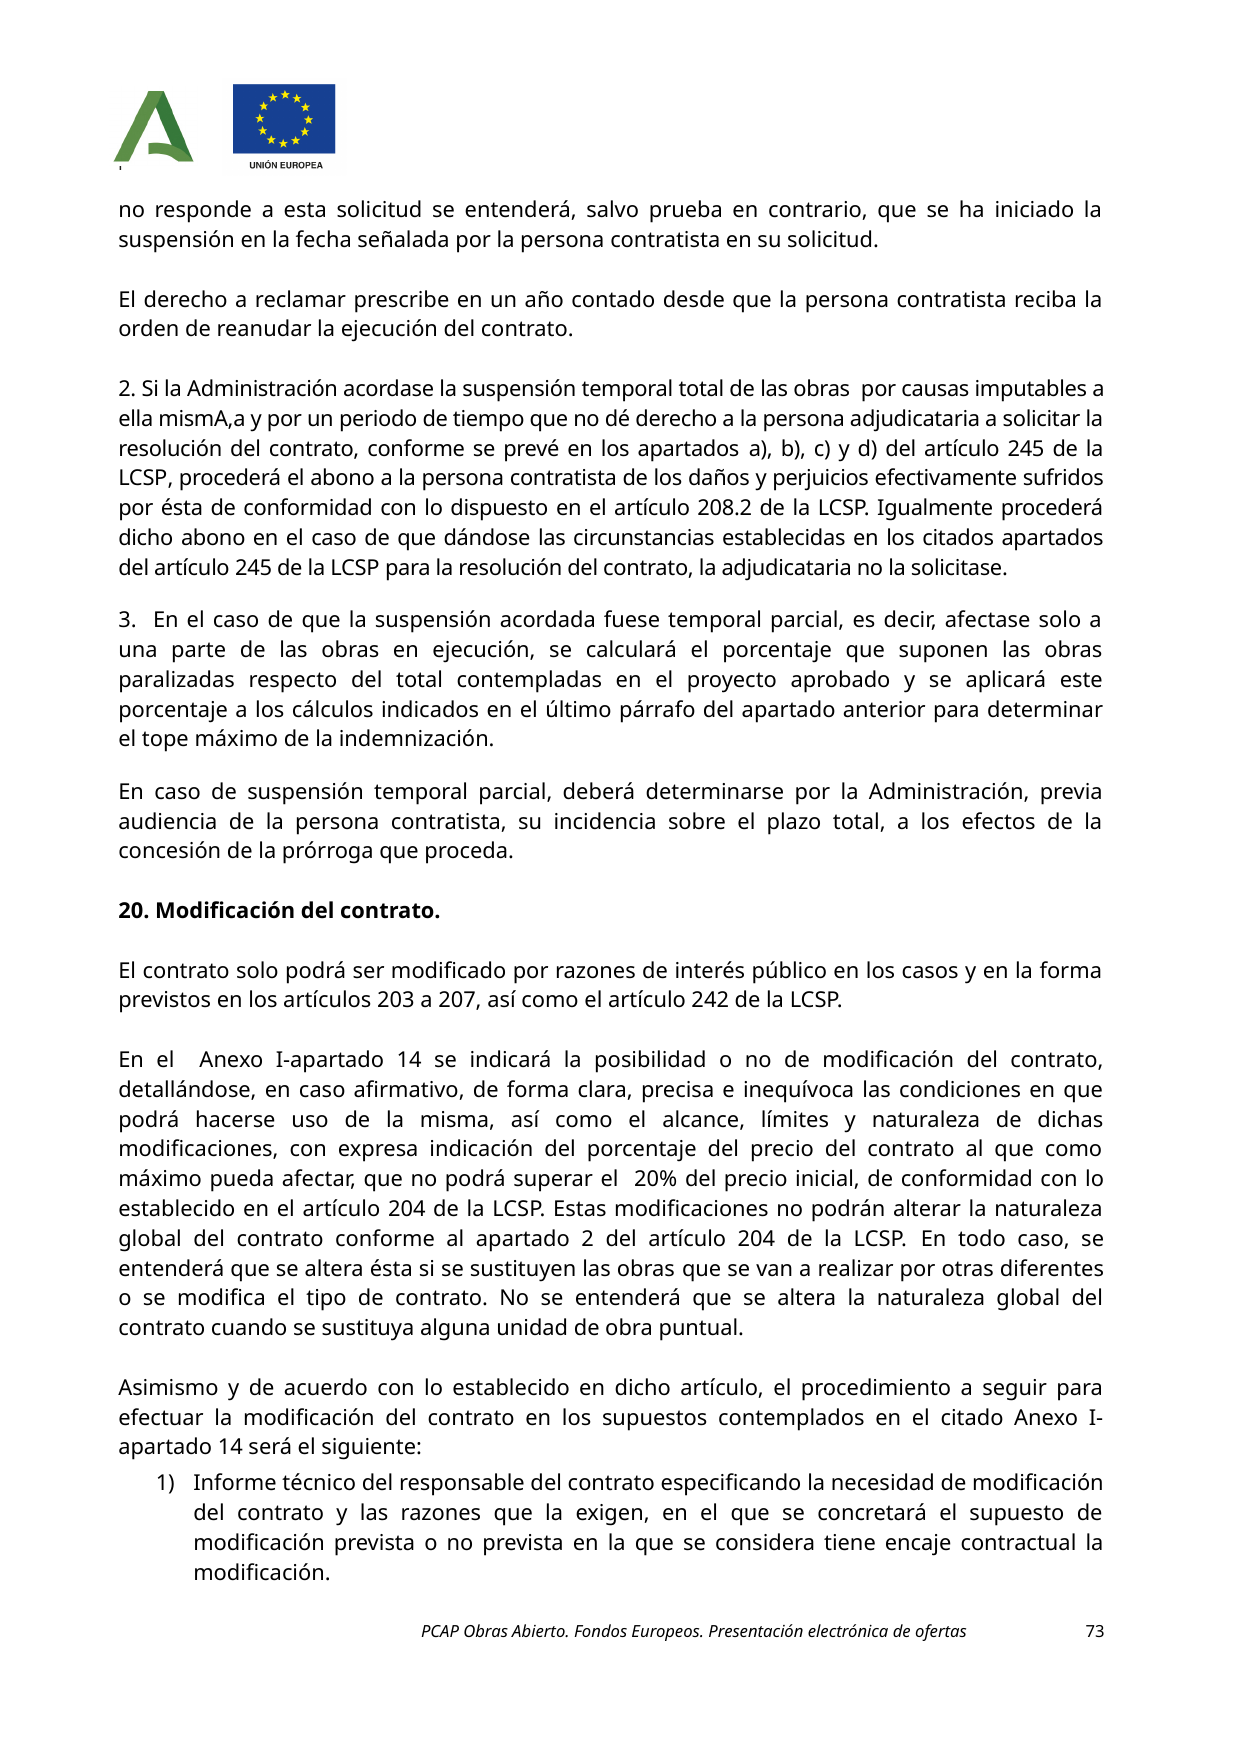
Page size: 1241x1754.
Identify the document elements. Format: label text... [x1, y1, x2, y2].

picture [109, 86, 198, 166]
text 2. Si la Administración acordase la suspensión temporal total de las obras por causas imputables a ella mismA,a y por un periodo de tiempo que no dé derecho a la persona adjudicataria a solicitar la resolución del contrato, conforme se prevé en los apartados a), b), c) y d) del artículo 245 de la LCSP, procederá el abono a la persona contratista de los daños y perjuicios efectivamente sufridos por ésta de conformidad con lo dispuesto en el artículo 208.2 de la LCSP. Igualmente procederá dicho abono en el caso de que dándose las circunstancias establecidas en los citados apartados del artículo 245 de la LCSP para la resolución del contrato, la adjudicataria no la solicitase. [118, 373, 1104, 582]
text En caso de suspensión temporal parcial, deberá determinarse por la Administración, previa audiencia de la persona contratista, su incidencia sobre el plazo total, a los efectos de la concesión de la prórroga que proceda. [118, 776, 1104, 865]
text 3. En el caso de que la suspensión acordada fuese temporal parcial, es decir, afectase solo a una parte de las obras en ejecución, se calculará el porcentaje que suponen las obras paralizadas respecto del total contempladas en el proyecto aprobado y se aplicará este porcentaje a los cálculos indicados en el último párrafo del apartado anterior para determinar el tope máximo de la indemnización. [118, 604, 1104, 753]
text El derecho a reclamar prescribe en un año contado desde que la persona contratista reciba la orden de reanudar la ejecución del contrato. [118, 284, 1104, 343]
text no responde a esta solicitud se entenderá, salvo prueba en contrario, que se ha iniciado la suspensión en la fecha señalada por la persona contratista en su solicitud. [118, 194, 1104, 254]
text El contrato solo podrá ser modificado por razones de interés público en los casos y en la forma previstos en los artículos 203 a 207, así como el artículo 242 de la LCSP. [118, 955, 1104, 1014]
text Asimismo y de acuerdo con lo establecido en dicho artículo, el procedimiento a seguir para efectuar la modificación del contrato en los supuestos contemplados en el citado Anexo I-apartado 14 será el siguiente: [118, 1372, 1104, 1461]
list Informe técnico del responsable del contrato especificando la necesidad de modificación del contrato y las razones que la exigen, en el que se concretará el supuesto de modificación prevista o no prevista en la que se considera tiene encaje contractual la modificación. [156, 1467, 1104, 1586]
picture [221, 78, 347, 176]
text En el Anexo I-apartado 14 se indicará la posibilidad o no de modificación del contrato, detallándose, en caso afirmativo, de forma clara, precisa e inequívoca las condiciones en que podrá hacerse uso de la misma, así como el alcance, límites y naturaleza de dichas modificaciones, con expresa indicación del porcentaje del precio del contrato al que como máximo pueda afectar, que no podrá superar el 20% del precio inicial, de conformidad con lo establecido en el artículo 204 de la LCSP. Estas modificaciones no podrán alterar la naturaleza global del contrato conforme al apartado 2 del artículo 204 de la LCSP. En todo caso, se entenderá que se altera ésta si se sustituyen las obras que se van a realizar por otras diferentes o se modifica el tipo de contrato. No se entenderá que se altera la naturaleza global del contrato cuando se sustituya alguna unidad de obra puntual. [118, 1044, 1104, 1342]
text 20. Modificación del contrato. [118, 895, 1104, 925]
